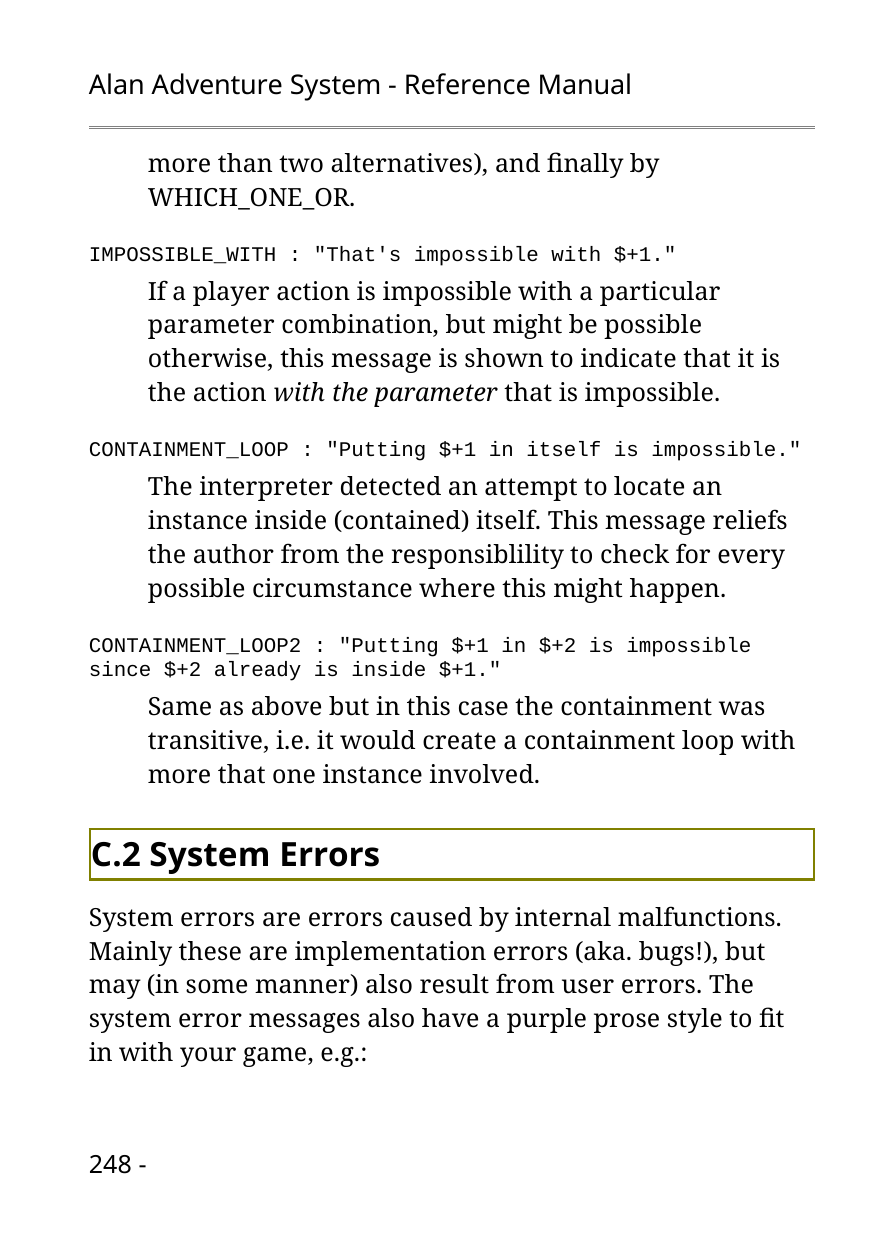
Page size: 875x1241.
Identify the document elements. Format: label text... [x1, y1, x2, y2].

text CONTAINMENT_LOOP2 : "Putting $+1 in $+2 is impossible since $+2 already is inside $+1." [88, 635, 815, 683]
text System errors are errors caused by internal malfunctions. Mainly these are im­plementation errors (aka. bugs!), but may (in some manner) also result from user errors. The system error messages also have a purple prose style to fit in with your game, e.g.: [88, 899, 815, 1069]
text IMPOSSIBLE_WITH : "That's impossible with $+1." [88, 243, 815, 267]
text more than two alternatives), and finally by WHICH_ONE_OR. [148, 146, 815, 213]
text If a player action is impossible with a particular parameter combination, but might be possible otherwise, this message is shown to indicate that it is the action with the parameter that is impossible. [148, 273, 815, 409]
text Same as above but in this case the containment was transitive, i.e. it would create a containment loop with more that one instance involved. [148, 689, 815, 791]
text CONTAINMENT_LOOP : "Putting $+1 in itself is impossible." [88, 439, 815, 463]
text The interpreter detected an attempt to locate an instance inside (contained) itself. This message reliefs the author from the responsiblility to check for every possible circumstance where this might happen. [148, 469, 815, 605]
subtitle System Errors [91, 830, 813, 878]
